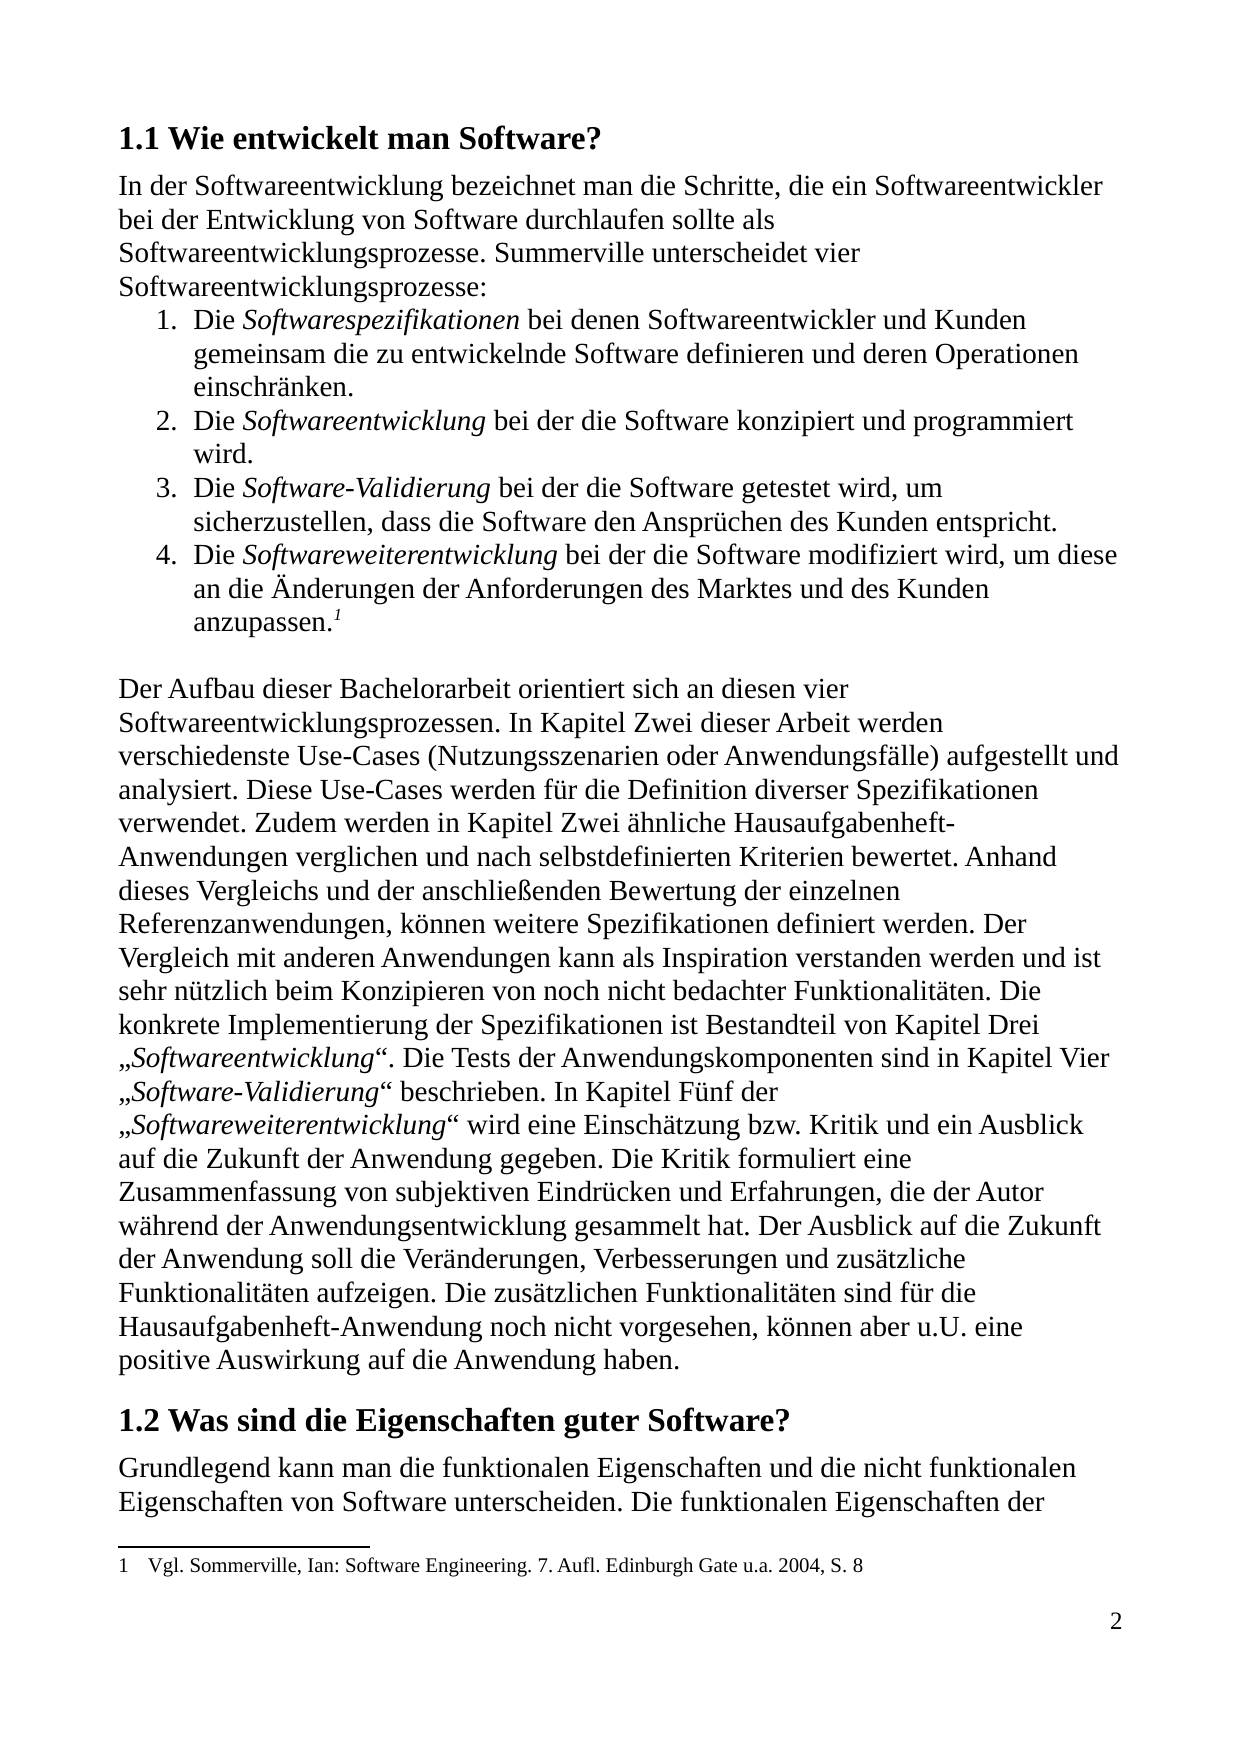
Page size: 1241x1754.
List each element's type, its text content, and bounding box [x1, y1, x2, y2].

list Vgl. Sommerville, Ian: Software Engineering. 7. Aufl. Edinburgh Gate u.a. 2004, S. 8 [118, 1553, 1122, 1577]
subtitle 1.2 Was sind die Eigenschaften guter Software? [118, 1401, 1122, 1439]
list Die Softwareweiterentwicklung bei der die Software modifiziert wird, um diese an die Änderungen der Anforderungen des Marktes und des Kunden anzupassen. [156, 537, 1122, 638]
subtitle 1.1 Wie entwickelt man Software? [118, 118, 1122, 156]
list Die Softwareentwicklung bei der die Software konzipiert und programmiert wird. [156, 403, 1122, 470]
list Die Softwarespezifikationen bei denen Softwareentwickler und Kunden gemeinsam die zu entwickelnde Software definieren und deren Operationen einschränken. [156, 302, 1122, 403]
text Der Aufbau dieser Bachelorarbeit orientiert sich an diesen vier Softwareentwicklungsprozessen. In Kapitel Zwei dieser Arbeit werden verschiedenste Use-Cases (Nutzungsszenarien oder Anwendungsfälle) aufgestellt und analysiert. Diese Use-Cases werden für die Definition diverser Spezifikationen verwendet. Zudem werden in Kapitel Zwei ähnliche Hausaufgabenheft-Anwendungen verglichen und nach selbstdefinierten Kriterien bewertet. Anhand dieses Vergleichs und der anschließenden Bewertung der einzelnen Referenzanwendungen, können weitere Spezifikationen definiert werden. Der Vergleich mit anderen Anwendungen kann als Inspiration verstanden werden und ist sehr nützlich beim Konzipieren von noch nicht bedachter Funktionalitäten. Die konkrete Implementierung der Spezifikationen ist Bestandteil von Kapitel Drei „Softwareentwicklung“. Die Tests der Anwendungskomponenten sind in Kapitel Vier „Software-Validierung“ beschrieben. In Kapitel Fünf der „Softwareweiterentwicklung“ wird eine Einschätzung bzw. Kritik und ein Ausblick auf die Zukunft der Anwendung gegeben. Die Kritik formuliert eine Zusammenfassung von subjektiven Eindrücken und Erfahrungen, die der Autor während der Anwendungsentwicklung gesammelt hat. Der Ausblick auf die Zukunft der Anwendung soll die Veränderungen, Verbesserungen und zusätzliche Funktionalitäten aufzeigen. Die zusätzlichen Funktionalitäten sind für die Hausaufgabenheft-Anwendung noch nicht vorgesehen, können aber u.U. eine positive Auswirkung auf die Anwendung haben. [118, 671, 1122, 1376]
text Grundlegend kann man die funktionalen Eigenschaften und die nicht funktionalen Eigenschaften von Software unterscheiden. Die funktionalen Eigenschaften der [118, 1451, 1122, 1518]
text In der Softwareentwicklung bezeichnet man die Schritte, die ein Softwareentwickler bei der Entwicklung von Software durchlaufen sollte als Softwareentwicklungsprozesse. Summerville unterscheidet vier Softwareentwicklungsprozesse: [118, 168, 1122, 302]
list Die Software-Validierung bei der die Software getestet wird, um sicherzustellen, dass die Software den Ansprüchen des Kunden entspricht. [156, 470, 1122, 537]
